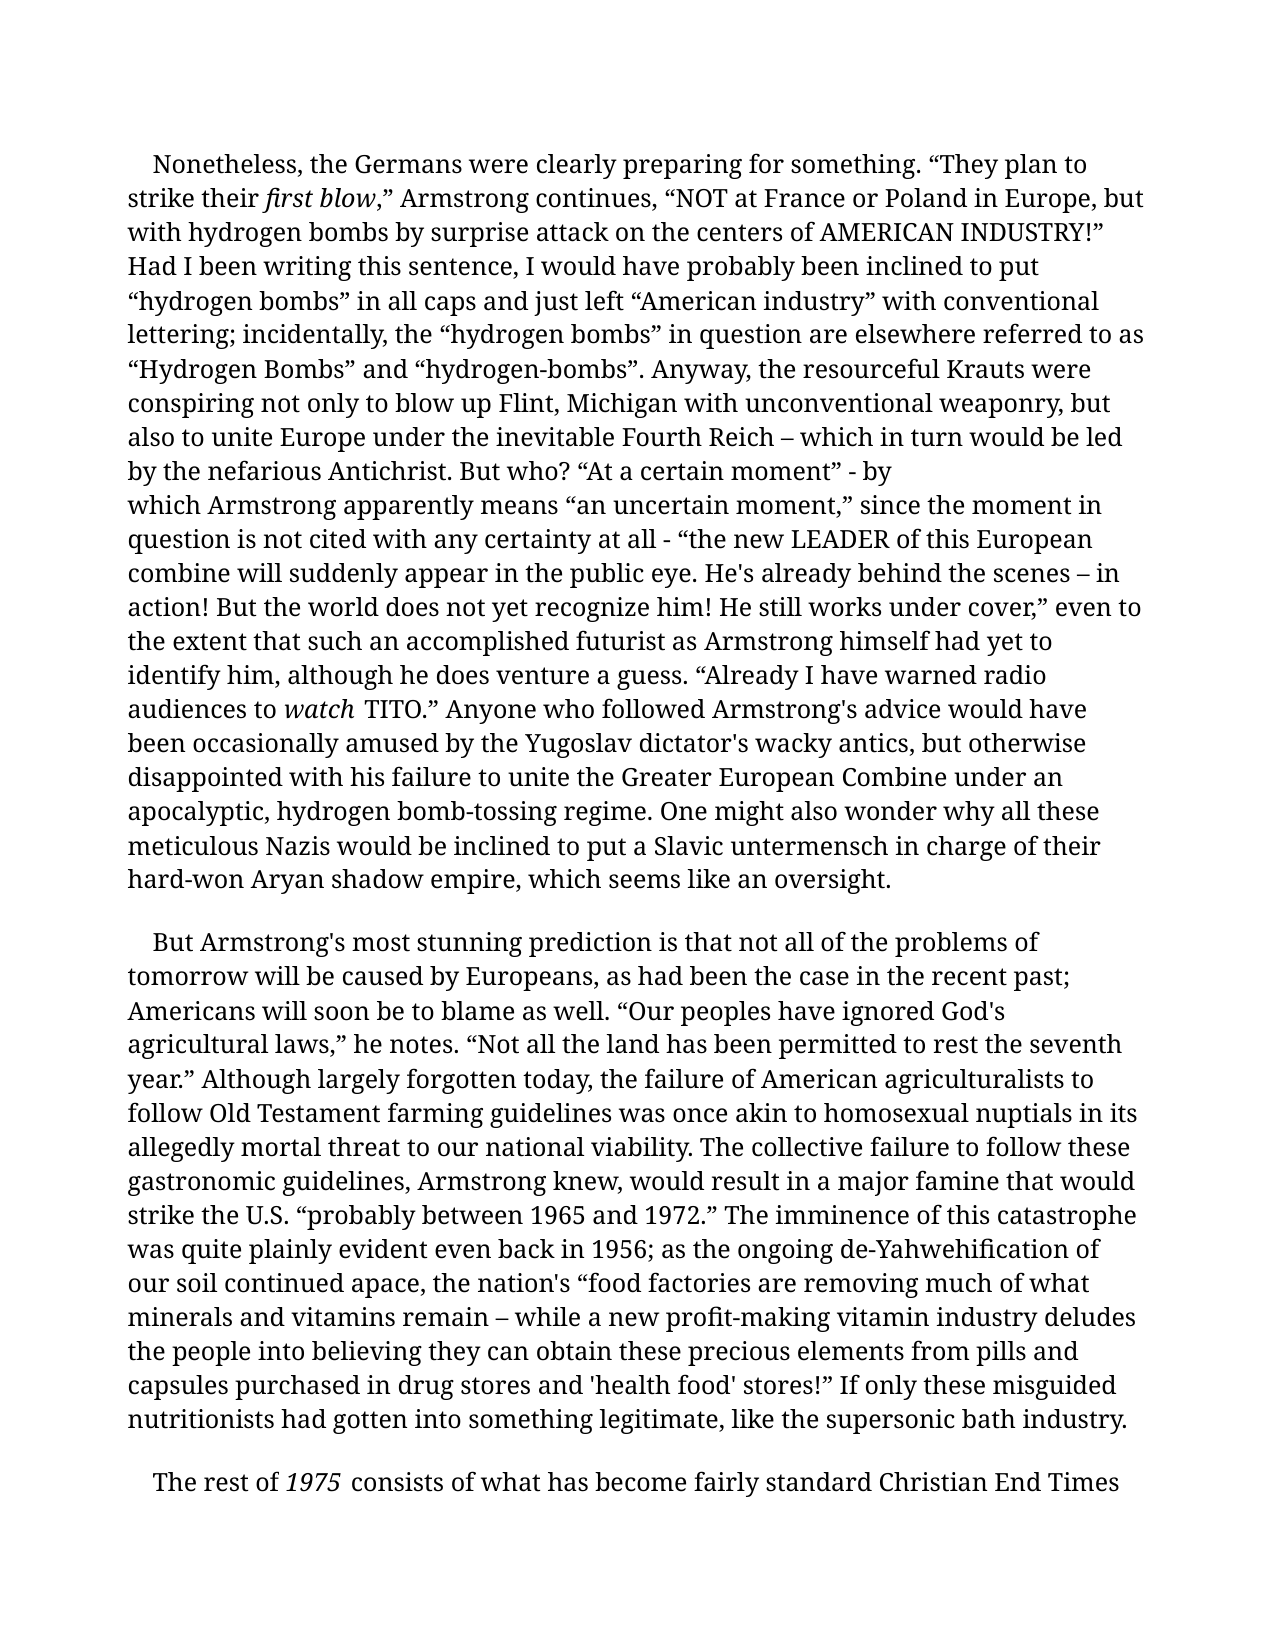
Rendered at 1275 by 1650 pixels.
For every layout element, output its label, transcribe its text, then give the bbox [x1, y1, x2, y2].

text Nonetheless, the Germans were clearly preparing for something. “They plan to strike their first blow,” Armstrong continues, “NOT at France or Poland in Europe, but with hydrogen bombs by surprise attack on the centers of AMERICAN INDUSTRY!” Had I been writing this sentence, I would have probably been inclined to put “hydrogen bombs” in all caps and just left “American industry” with conventional lettering; incidentally, the “hydrogen bombs” in question are elsewhere referred to as “Hydrogen Bombs” and “hydrogen-bombs”. Anyway, the resourceful Krauts were conspiring not only to blow up Flint, Michigan with unconventional weaponry, but also to unite Europe under the inevitable Fourth Reich – which in turn would be led by the nefarious Antichrist. But who? “At a certain moment” - by which Armstrong apparently means “an uncertain moment,” since the moment in question is not cited with any certainty at all - “the new LEADER of this European combine will suddenly appear in the public eye. He's already behind the scenes – in action! But the world does not yet recognize him! He still works under cover,” even to the extent that such an accomplished futurist as Armstrong himself had yet to identify him, although he does venture a guess. “Already I have warned radio audiences to watch TITO.” Anyone who followed Armstrong's advice would have been occasionally amused by the Yugoslav dictator's wacky antics, but otherwise disappointed with his failure to unite the Greater European Combine under an apocalyptic, hydrogen bomb-tossing regime. One might also wonder why all these meticulous Nazis would be inclined to put a Slavic untermensch in charge of their hard-won Aryan shadow empire, which seems like an oversight. [127, 147, 1147, 896]
text But Armstrong's most stunning prediction is that not all of the problems of tomorrow will be caused by Europeans, as had been the case in the recent past; Americans will soon be to blame as well. “Our peoples have ignored God's agricultural laws,” he notes. “Not all the land has been permitted to rest the seventh year.” Although largely forgotten today, the failure of American agriculturalists to follow Old Testament farming guidelines was once akin to homosexual nuptials in its allegedly mortal threat to our national viability. The collective failure to follow these gastronomic guidelines, Armstrong knew, would result in a major famine that would strike the U.S. “probably between 1965 and 1972.” The imminence of this catastrophe was quite plainly evident even back in 1956; as the ongoing de-Yahwehification of our soil continued apace, the nation's “food factories are removing much of what minerals and vitamins remain – while a new profit-making vitamin industry deludes the people into believing they can obtain these precious elements from pills and capsules purchased in drug stores and 'health food' stores!” If only these misguided nutritionists had gotten into something legitimate, like the supersonic bath industry. [127, 925, 1147, 1436]
text The rest of 1975 consists of what has become fairly standard Christian End Times [127, 1465, 1147, 1499]
